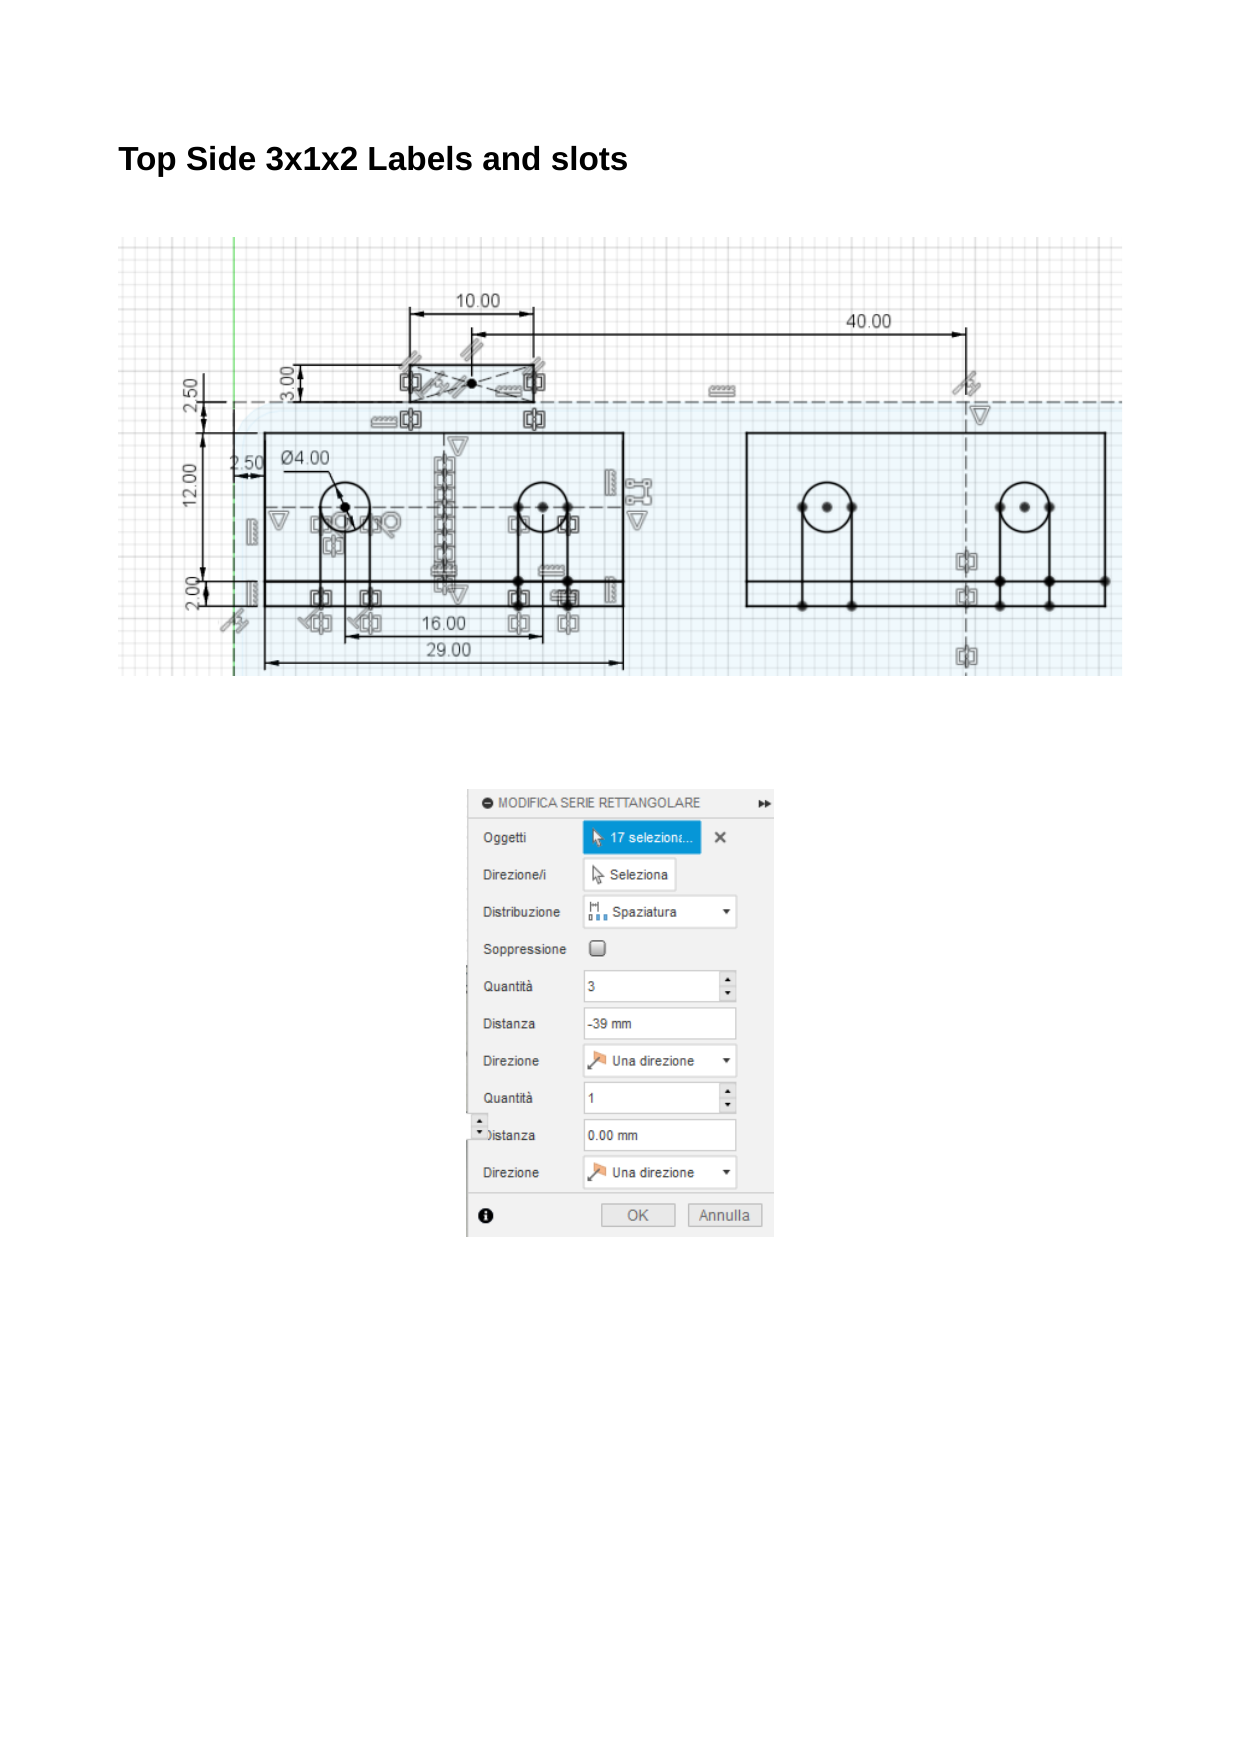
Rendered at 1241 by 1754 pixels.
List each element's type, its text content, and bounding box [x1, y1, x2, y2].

picture [466, 789, 774, 1237]
subtitle Top Side 3x1x2 Labels and slots [118, 139, 1122, 177]
picture [118, 237, 1123, 676]
